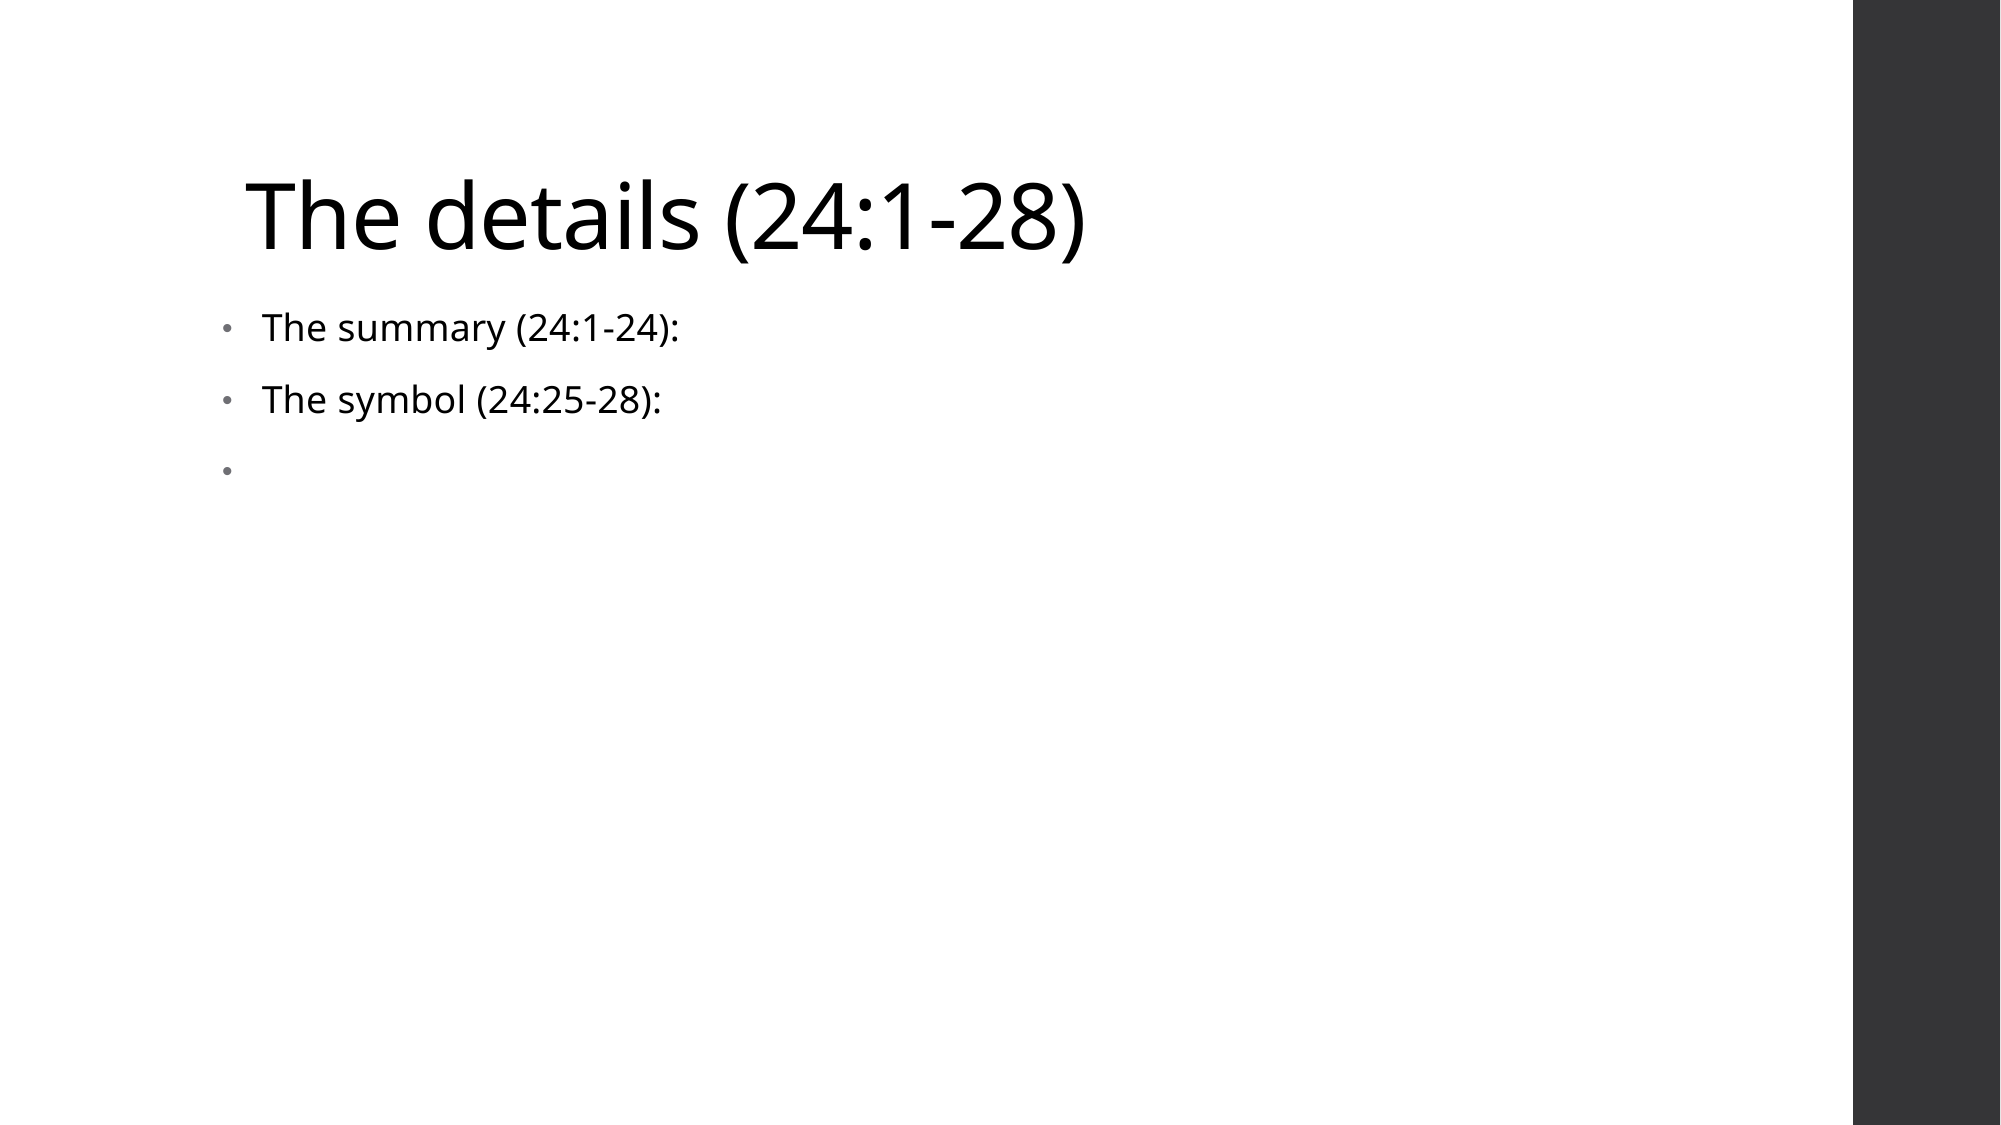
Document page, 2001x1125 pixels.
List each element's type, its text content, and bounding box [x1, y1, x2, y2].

title The details (24:1-28) [206, 60, 1797, 278]
list The summary (24:1-24): The symbol (24:25-28): [206, 299, 1617, 1014]
